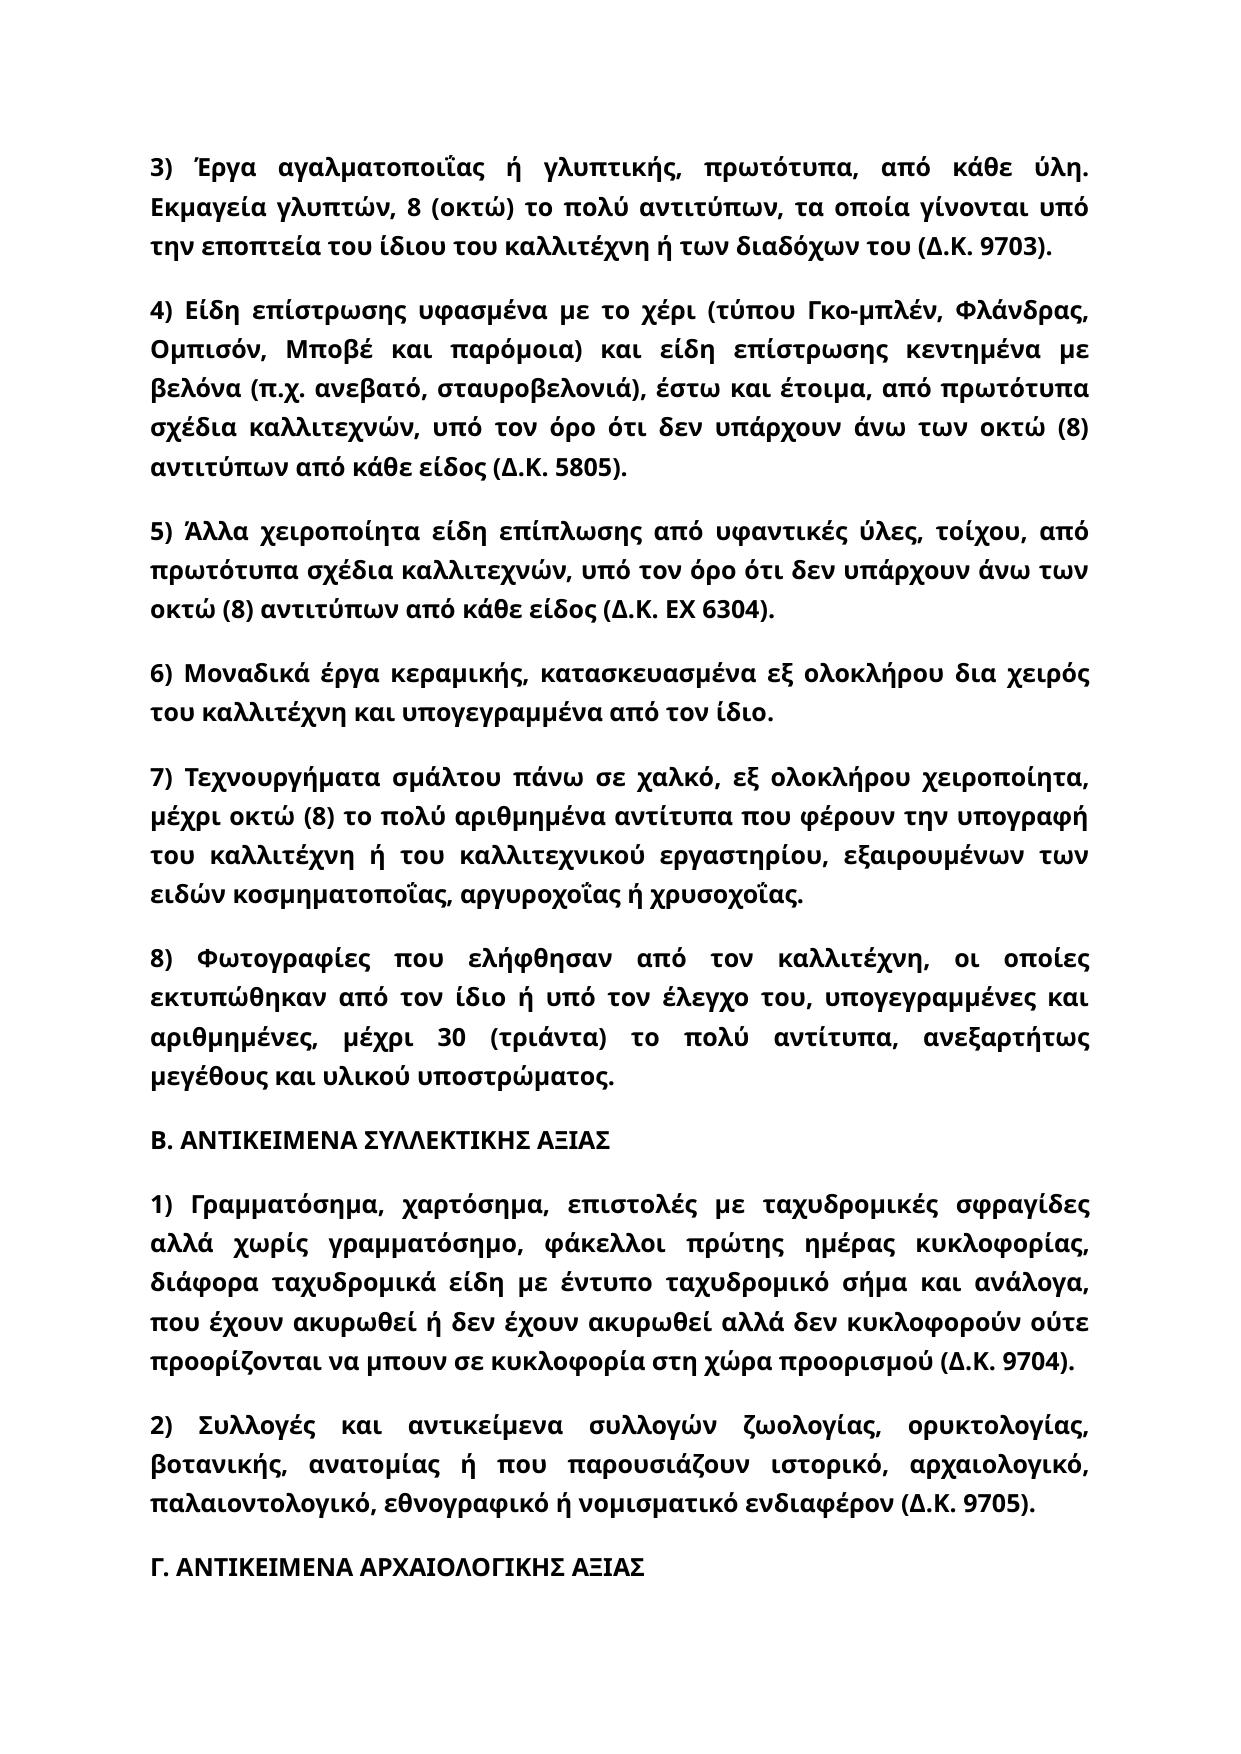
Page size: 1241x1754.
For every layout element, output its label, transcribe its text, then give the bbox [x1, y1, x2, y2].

text Β. ΑΝΤΙΚΕΙΜΕΝΑ ΣΥΛΛΕΚΤΙΚΗΣ ΑΞΙΑΣ [150, 1122, 1090, 1157]
text 1) Γραμματόσημα, χαρτόσημα, επιστολές με ταχυδρομικές σφραγίδες αλλά χωρίς γραμματόσημο, φάκελλοι πρώτης ημέρας κυκλοφορίας, διάφορα ταχυδρομικά είδη με έντυπο ταχυδρομικό σήμα και ανάλογα, που έχουν ακυρωθεί ή δεν έχουν ακυρωθεί αλλά δεν κυκλοφορούν ούτε προορίζονται να μπουν σε κυκλοφορία στη χώρα προορισμού (Δ.Κ. 9704). [150, 1187, 1090, 1377]
text 7) Τεχνουργήματα σμάλτου πάνω σε χαλκό, εξ ολοκλήρου χειροποίητα, μέχρι οκτώ (8) το πολύ αριθμημένα αντίτυπα που φέρουν την υπογραφή του καλλιτέχνη ή του καλλιτεχνικού εργαστηρίου, εξαιρουμένων των ειδών κοσμηματοποΐας, αργυροχοΐας ή χρυσοχοΐας. [150, 759, 1090, 911]
text 3) Έργα αγαλματοποιΐας ή γλυπτικής, πρωτότυπα, από κάθε ύλη. Εκμαγεία γλυπτών, 8 (οκτώ) το πολύ αντιτύπων, τα οποία γίνονται υπό την εποπτεία του ίδιου του καλλιτέχνη ή των διαδόχων του (Δ.Κ. 9703). [150, 150, 1090, 262]
text 6) Μοναδικά έργα κεραμικής, κατασκευασμένα εξ ολοκλήρου δια χειρός του καλλιτέχνη και υπογεγραμμένα από τον ίδιο. [150, 656, 1090, 729]
text 2) Συλλογές και αντικείμενα συλλογών ζωολογίας, ορυκτολογίας, βοτανικής, ανατομίας ή που παρουσιάζουν ιστορικό, αρχαιολογικό, παλαιοντολογικό, εθνογραφικό ή νομισματικό ενδιαφέρον (Δ.Κ. 9705). [150, 1407, 1090, 1520]
text 5) Άλλα χειροποίητα είδη επίπλωσης από υφαντικές ύλες, τοίχου, από πρωτότυπα σχέδια καλλιτεχνών, υπό τον όρο ότι δεν υπάρχουν άνω των οκτώ (8) αντιτύπων από κάθε είδος (Δ.Κ. ΕΧ 6304). [150, 513, 1090, 626]
text 8) Φωτογραφίες που ελήφθησαν από τον καλλιτέχνη, οι οποίες εκτυπώθηκαν από τον ίδιο ή υπό τον έλεγχο του, υπογεγραμμένες και αριθμημένες, μέχρι 30 (τριάντα) το πολύ αντίτυπα, ανεξαρτήτως μεγέθους και υλικού υποστρώματος. [150, 941, 1090, 1092]
text Γ. ΑΝΤΙΚΕΙΜΕΝΑ ΑΡΧΑΙΟΛΟΓΙΚΗΣ ΑΞΙΑΣ [150, 1550, 1090, 1584]
text 4) Είδη επίστρωσης υφασμένα με το χέρι (τύπου Γκο-μπλέν, Φλάνδρας, Ομπισόν, Μποβέ και παρόμοια) και είδη επίστρωσης κεντημένα με βελόνα (π.χ. ανεβατό, σταυροβελονιά), έστω και έτοιμα, από πρωτότυπα σχέδια καλλιτεχνών, υπό τον όρο ότι δεν υπάρχουν άνω των οκτώ (8) αντιτύπων από κάθε είδος (Δ.Κ. 5805). [150, 292, 1090, 483]
